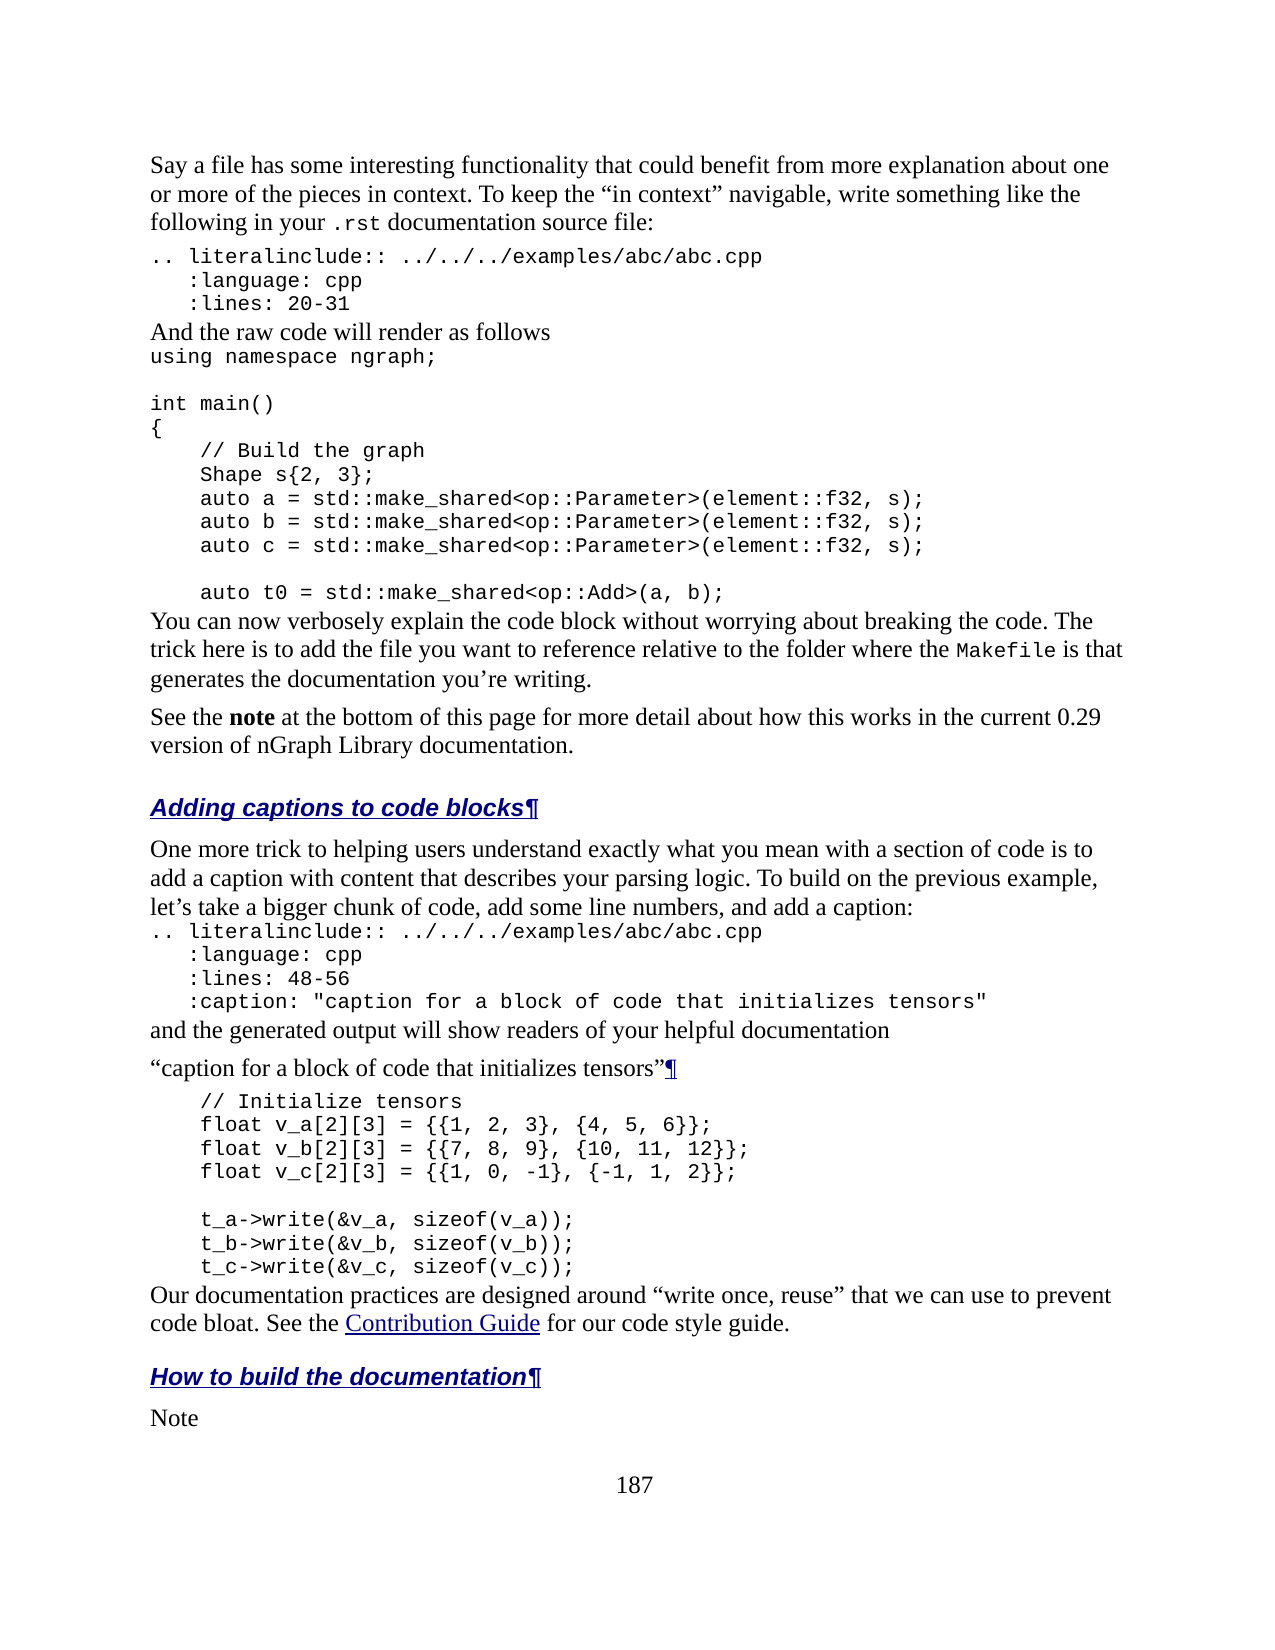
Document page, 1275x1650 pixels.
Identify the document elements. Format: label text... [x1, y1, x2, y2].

text auto t0 = std::make_shared<op::Add>(a, b); [150, 582, 1125, 606]
text :lines: 20-31 [150, 293, 1125, 317]
text :caption: "caption for a block of code that initializes tensors" [150, 992, 1125, 1015]
text // Build the graph [150, 440, 1125, 464]
text float v_c[2][3] = {{1, 0, -1}, {-1, 1, 2}}; [150, 1162, 1125, 1185]
text “caption for a block of code that initializes tensors”¶ [150, 1053, 1125, 1082]
text See the note at the bottom of this page for more detail about how this works in the current 0.29 version of nGraph Library documentation. [150, 702, 1125, 759]
text auto b = std::make_shared<op::Parameter>(element::f32, s); [150, 511, 1125, 535]
text { [150, 417, 1125, 440]
text And the raw code will render as follows [150, 317, 1125, 346]
text Our documentation practices are designed around “write once, reuse” that we can use to prevent code bloat. See the Contribution Guide for our code style guide. [150, 1280, 1125, 1337]
text t_a->write(&v_a, sizeof(v_a)); [150, 1209, 1125, 1232]
text float v_a[2][3] = {{1, 2, 3}, {4, 5, 6}}; [150, 1114, 1125, 1138]
text int main() [150, 393, 1125, 417]
text float v_b[2][3] = {{7, 8, 9}, {10, 11, 12}}; [150, 1138, 1125, 1162]
text auto c = std::make_shared<op::Parameter>(element::f32, s); [150, 535, 1125, 558]
text auto a = std::make_shared<op::Parameter>(element::f32, s); [150, 488, 1125, 511]
text Say a file has some interesting functionality that could benefit from more explanation about one or more of the pieces in context. To keep the “in context” navigable, write something like the following in your .rst documentation source file: [150, 150, 1125, 237]
text t_b->write(&v_b, sizeof(v_b)); [150, 1232, 1125, 1256]
text :lines: 48-56 [150, 968, 1125, 992]
text One more trick to helping users understand exactly what you mean with a section of code is to add a caption with content that describes your parsing logic. To build on the previous example, let’s take a bigger chunk of code, add some line numbers, and add a caption: [150, 834, 1125, 921]
subtitle Adding captions to code blocks¶ [150, 793, 1125, 822]
text using namespace ngraph; [150, 346, 1125, 369]
text and the generated output will show readers of your helpful documentation [150, 1015, 1125, 1044]
text Note [150, 1403, 1125, 1432]
text :language: cpp [150, 944, 1125, 968]
subtitle How to build the documentation¶ [150, 1362, 1125, 1391]
text :language: cpp [150, 270, 1125, 293]
text // Initialize tensors [150, 1091, 1125, 1114]
text Shape s{2, 3}; [150, 464, 1125, 488]
text You can now verbosely explain the code block without worrying about breaking the code. The trick here is to add the file you want to reference relative to the folder where the Makefile is that generates the documentation you’re writing. [150, 606, 1125, 693]
text t_c->write(&v_c, sizeof(v_c)); [150, 1256, 1125, 1280]
text .. literalinclude:: ../../../examples/abc/abc.cpp [150, 921, 1125, 944]
text .. literalinclude:: ../../../examples/abc/abc.cpp [150, 246, 1125, 270]
